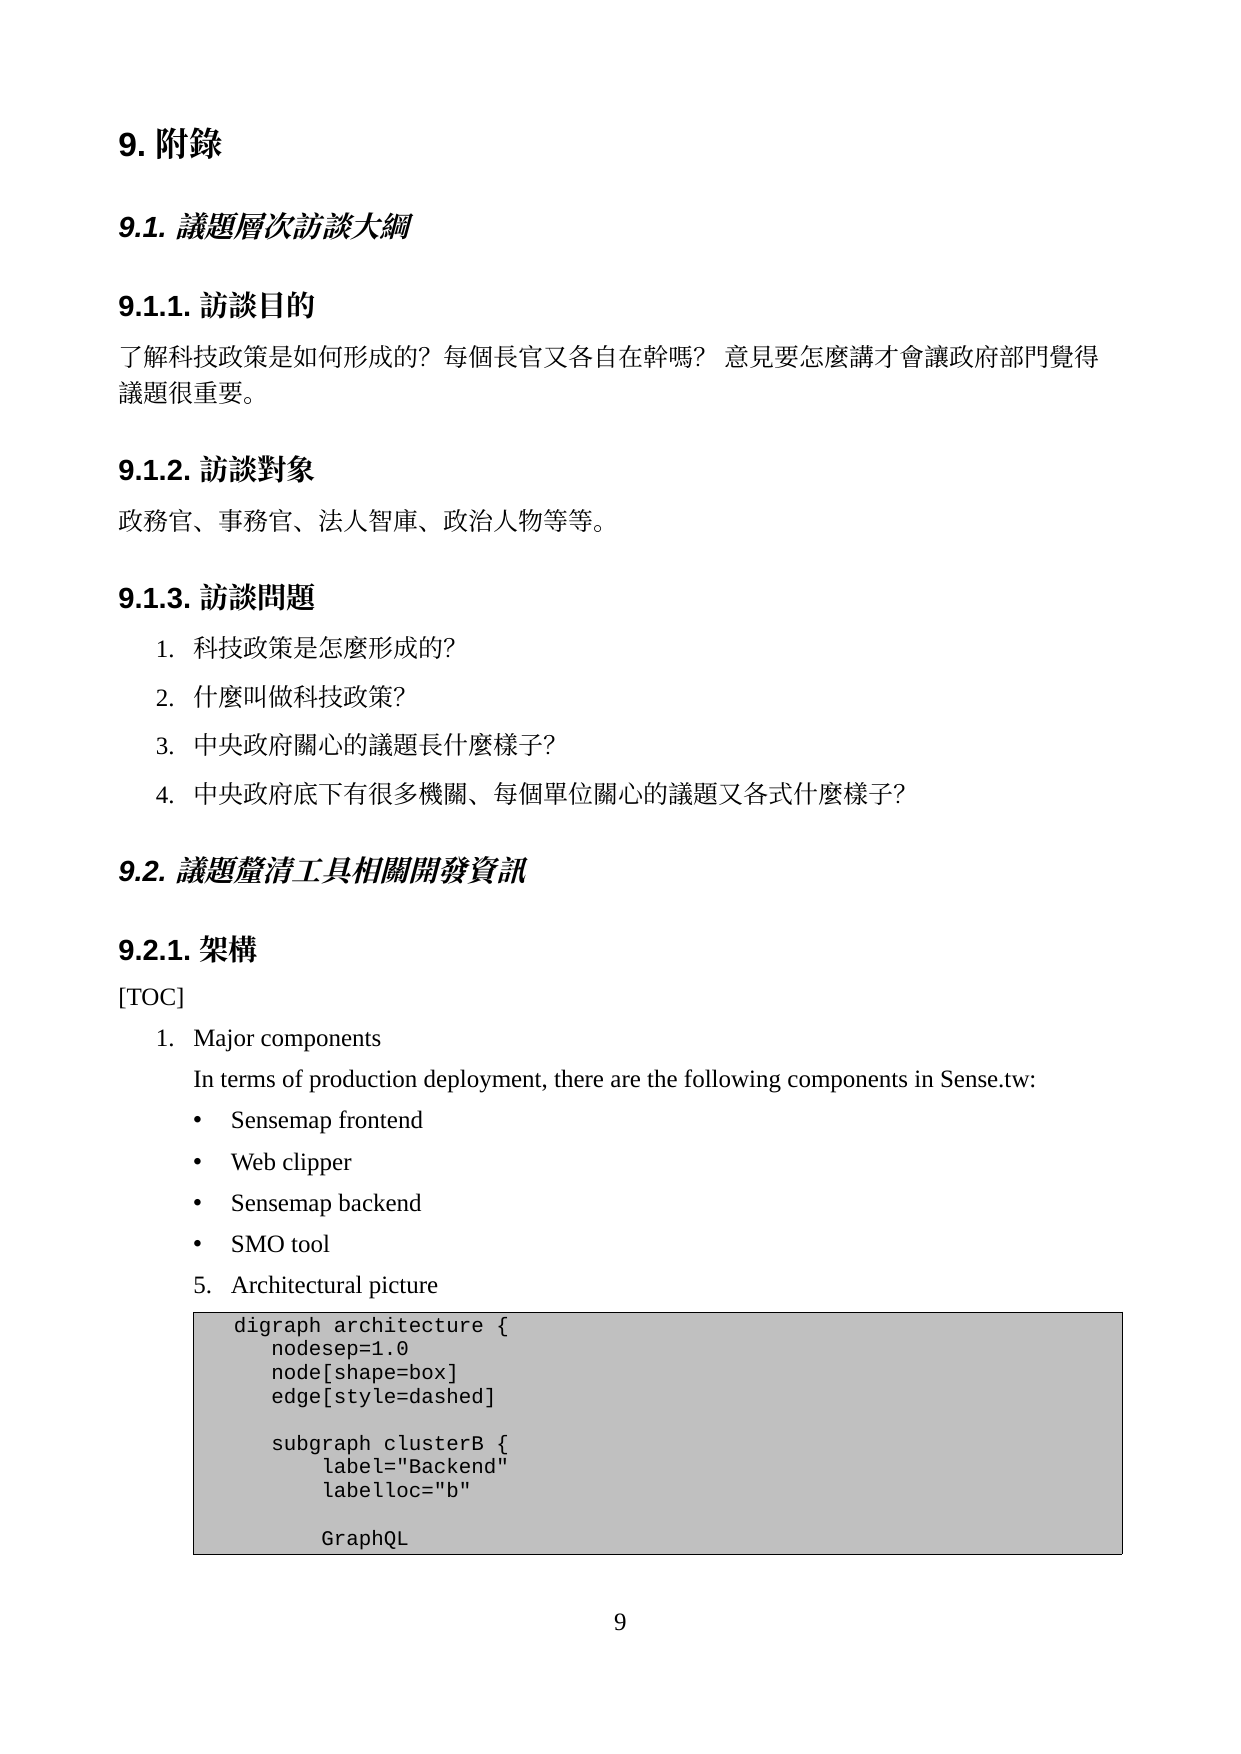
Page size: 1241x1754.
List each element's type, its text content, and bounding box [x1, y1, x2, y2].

list 什麼叫做科技政策？ [156, 678, 1122, 713]
subtitle 訪談目的 [118, 283, 1122, 325]
subtitle 訪談問題 [118, 575, 1122, 617]
list node[shape=box] [194, 1359, 1122, 1383]
list 中央政府底下有很多機關、每個單位關心的議題又各式什麼樣子？ [156, 774, 1122, 810]
text [TOC] [118, 982, 1122, 1010]
subtitle 訪談對象 [118, 447, 1122, 489]
subtitle 架構 [118, 927, 1122, 969]
list subgraph clusterB { [194, 1430, 1122, 1453]
list Architectural picture [193, 1270, 1122, 1299]
subtitle 議題層次訪談大綱 [118, 204, 1122, 246]
list edge[style=dashed] [194, 1383, 1122, 1406]
list labelloc="b" [194, 1477, 1122, 1501]
list digraph architecture { [194, 1313, 1122, 1335]
text 了解科技政策是如何形成的？每個長官又各自在幹嗎？ 意見要怎麼講才會讓政府部門覺得議題很重要。 [118, 338, 1122, 409]
list GraphQL [194, 1524, 1122, 1554]
list Sensemap backend [193, 1188, 1122, 1217]
list label="Backend" [194, 1453, 1122, 1477]
list nodesep=1.0 [194, 1335, 1122, 1359]
subtitle 議題釐清工具相關開發資訊 [118, 848, 1122, 890]
list 科技政策是怎麼形成的？ [156, 629, 1122, 665]
list Sensemap frontend [193, 1105, 1122, 1134]
list SMO tool [193, 1229, 1122, 1258]
text 政務官、事務官、法人智庫、政治人物等等。 [118, 501, 1122, 537]
list Web clipper [193, 1147, 1122, 1175]
list 中央政府關心的議題長什麼樣子？ [156, 726, 1122, 762]
list Major components [156, 1023, 1122, 1052]
subtitle 附錄 [118, 118, 1122, 166]
list In terms of production deployment, there are the following components in Sense.tw: [156, 1064, 1122, 1093]
